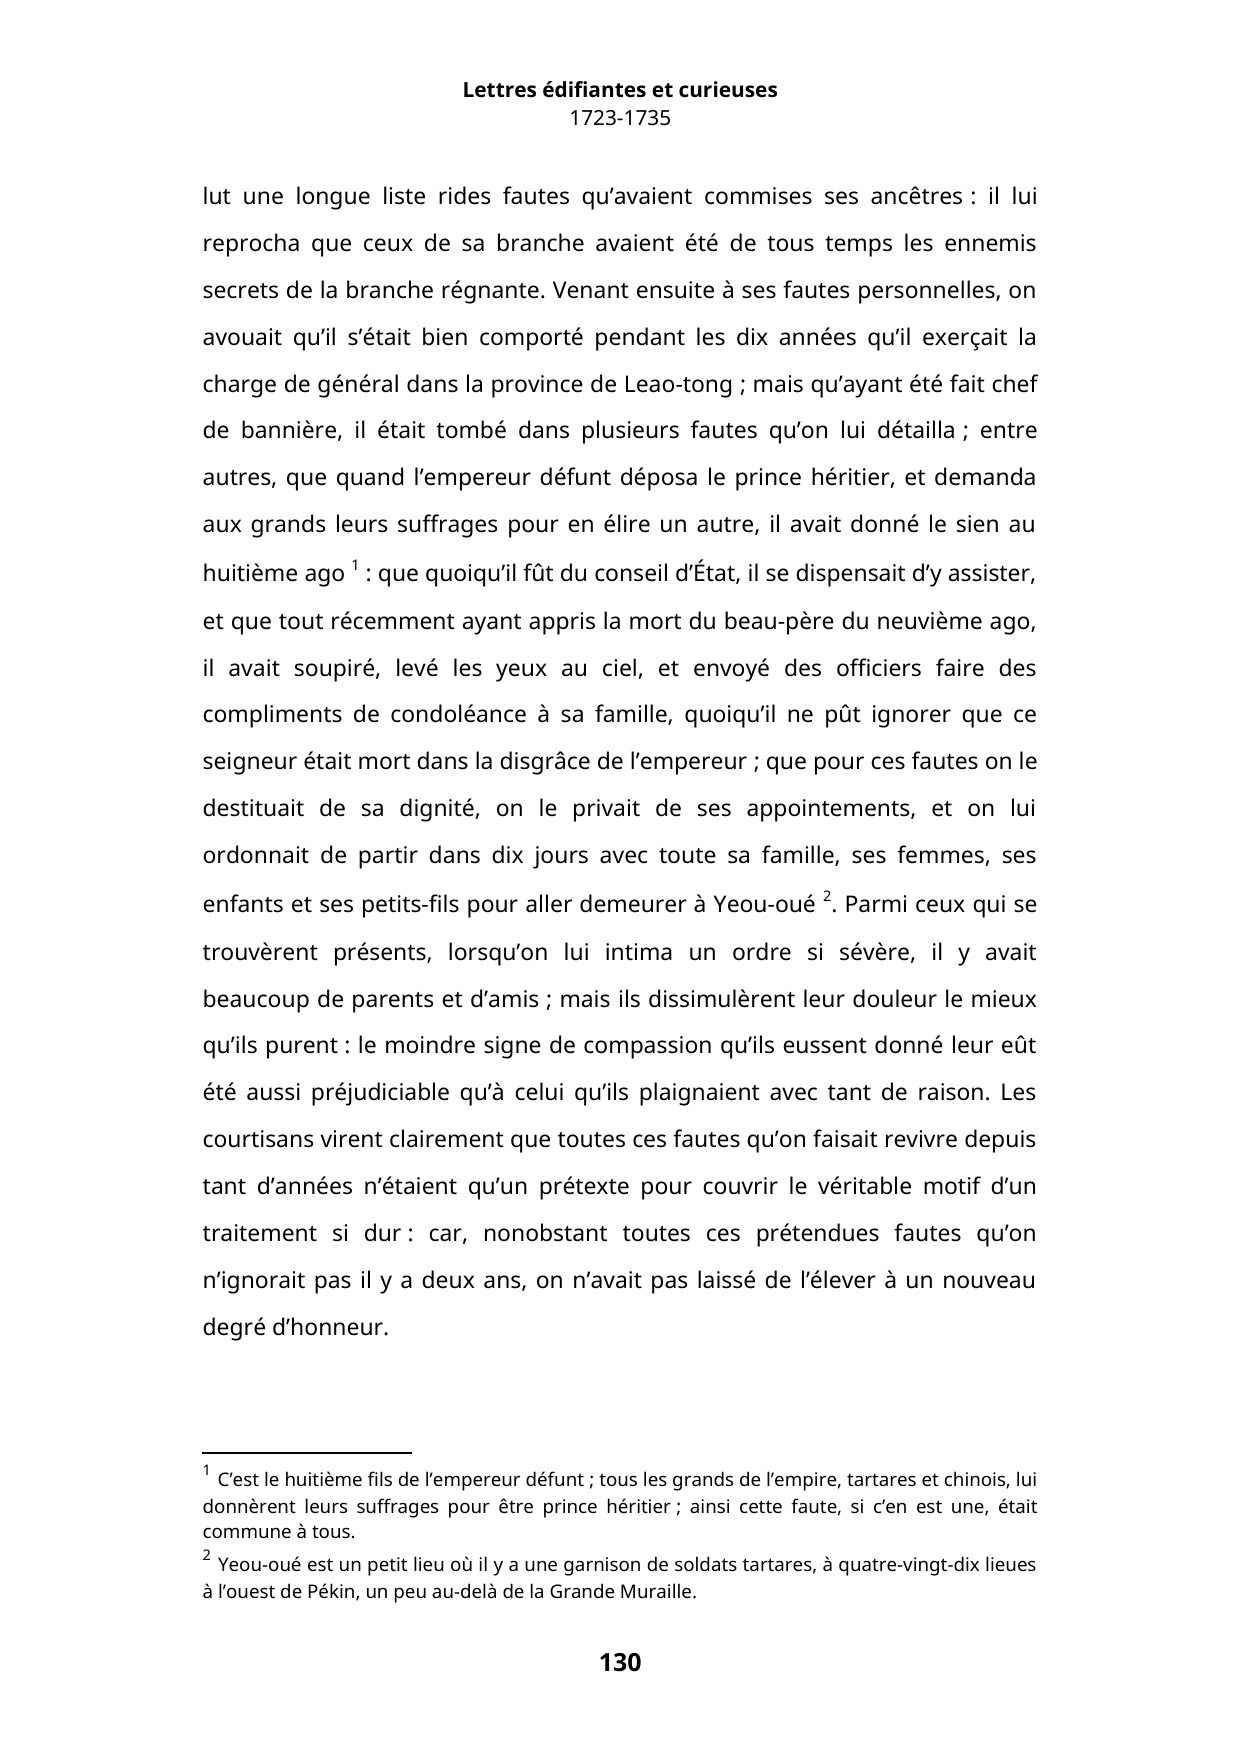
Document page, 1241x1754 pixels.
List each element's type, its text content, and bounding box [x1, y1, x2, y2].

text Yeou-oué est un petit lieu où il y a une garnison de soldats tartares, à quatre-vingt-dix lieues à l’ouest de Pékin, un peu au-delà de la Grande Muraille. [202, 1544, 1038, 1604]
text C’est le huitième fils de l’empereur défunt ; tous les grands de l’empire, tartares et chinois, lui donnèrent leurs suffrages pour être prince héritier ; ainsi cette faute, si c’en est une, était commune à tous. [202, 1459, 1038, 1544]
text lut une longue liste rides fautes qu’avaient commises ses ancêtres : il lui reprocha que ceux de sa branche avaient été de tous temps les ennemis secrets de la branche régnante. Venant ensuite à ses fautes personnelles, on avouait qu’il s’était bien comporté pendant les dix années qu’il exerçait la charge de général dans la province de Leao-tong ; mais qu’ayant été fait chef de bannière, il était tombé dans plusieurs fautes qu’on lui détailla ; entre autres, que quand l’empereur défunt déposa le prince héritier, et demanda aux grands leurs suffrages pour en élire un autre, il avait donné le sien au huitième ago : que quoiqu’il fût du conseil d’État, il se dispensait d’y assister, et que tout récemment ayant appris la mort du beau-père du neuvième ago, il avait soupiré, levé les yeux au ciel, et envoyé des officiers faire des compliments de condoléance à sa famille, quoiqu’il ne pût ignorer que ce seigneur était mort dans la disgrâce de l’empereur ; que pour ces fautes on le destituait de sa dignité, on le privait de ses appointements, et on lui ordonnait de partir dans dix jours avec toute sa famille, ses femmes, ses enfants et ses petits-fils pour aller demeurer à Yeou-oué . Parmi ceux qui se trouvèrent présents, lorsqu’on lui intima un ordre si sévère, il y avait beaucoup de parents et d’amis ; mais ils dissimulèrent leur douleur le mieux qu’ils purent : le moindre signe de compassion qu’ils eussent donné leur eût été aussi préjudiciable qu’à celui qu’ils plaignaient avec tant de raison. Les courtisans virent clairement que toutes ces fautes qu’on faisait revivre depuis tant d’années n’étaient qu’un prétexte pour couvrir le véritable motif d’un traitement si dur : car, nonobstant toutes ces prétendues fautes qu’on n’ignorait pas il y a deux ans, on n’avait pas laissé de l’élever à un nouveau degré d’honneur. [202, 180, 1038, 1342]
